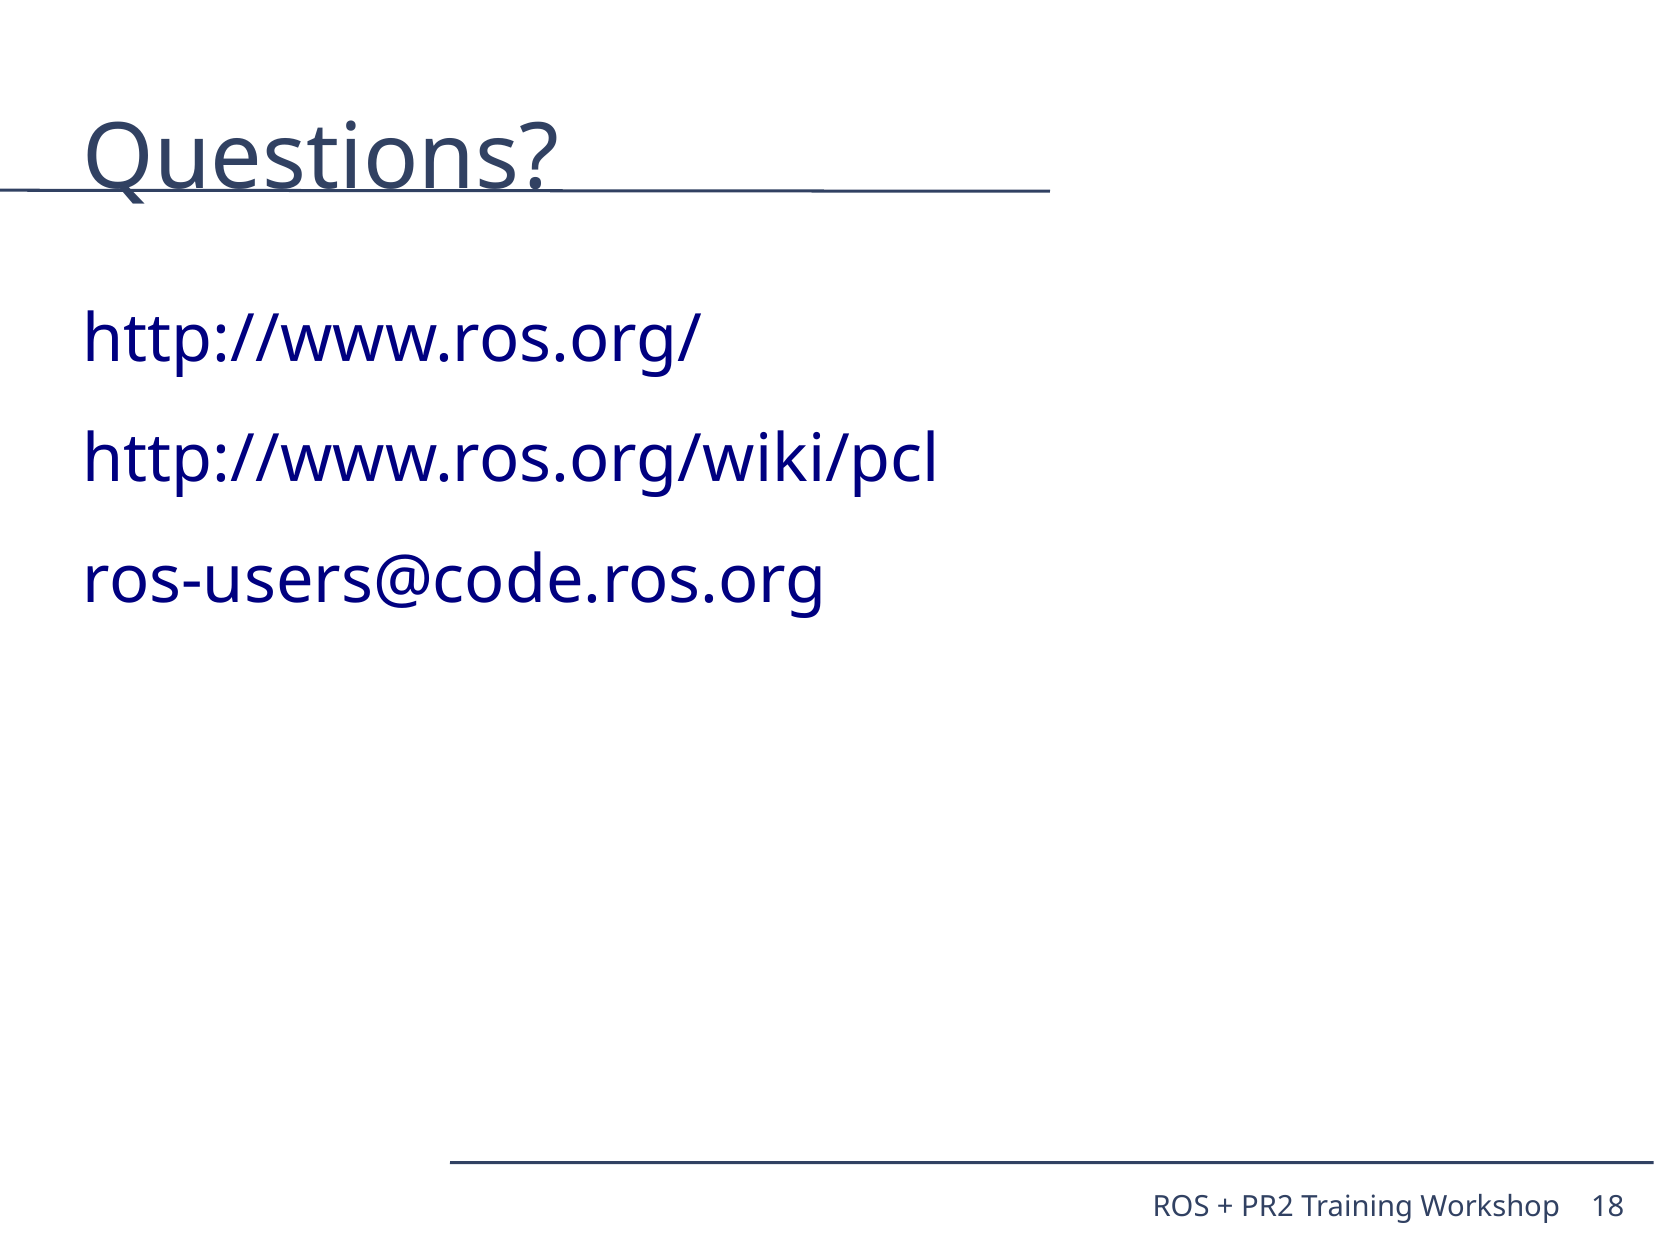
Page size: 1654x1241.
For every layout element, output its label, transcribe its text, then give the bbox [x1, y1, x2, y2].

list http://www.ros.org/ http://www.ros.org/wiki/pcl ros-users@code.ros.org [82, 290, 1571, 1109]
title Questions? [82, 56, 1571, 250]
